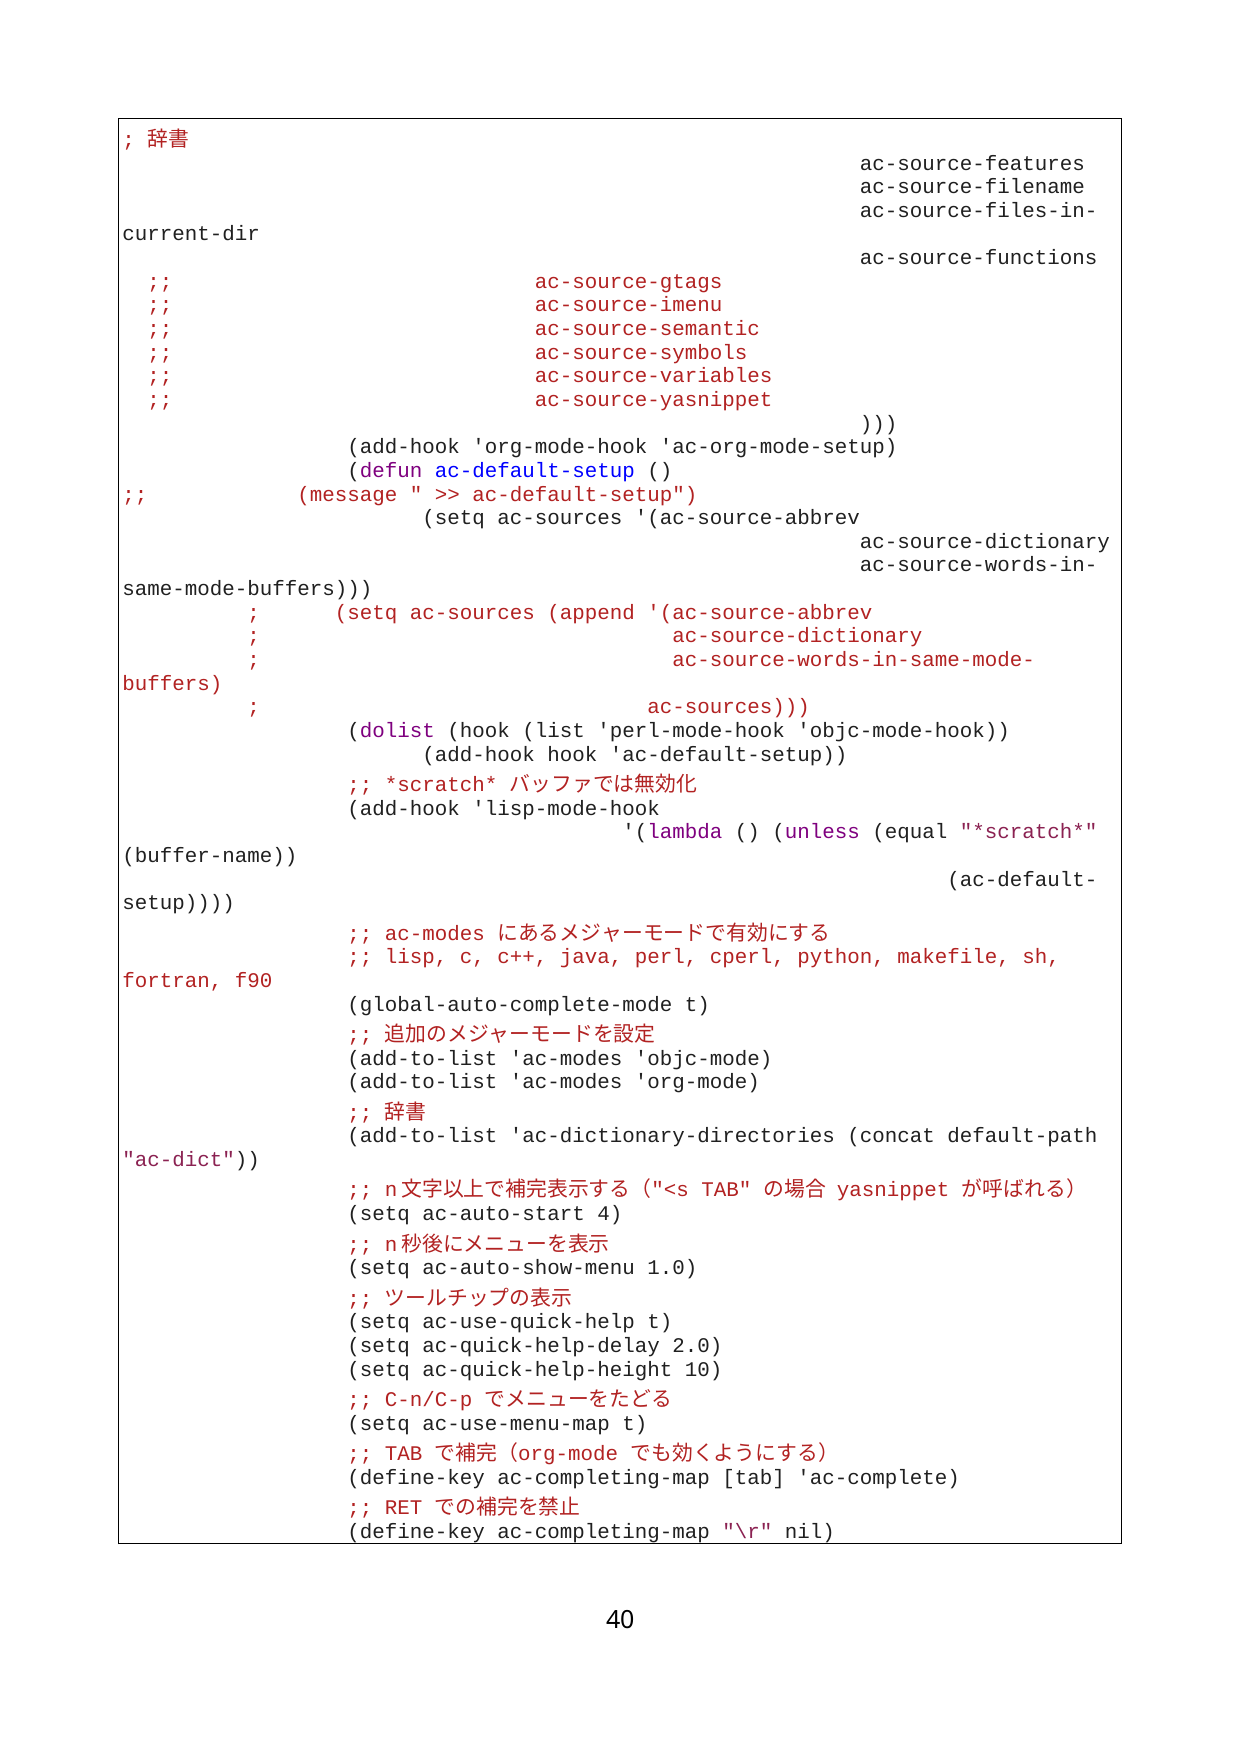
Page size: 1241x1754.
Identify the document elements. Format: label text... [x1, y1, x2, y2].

text '(lambda () (unless (equal "*scratch*" (buffer-name)) [119, 817, 1121, 865]
text (add-hook hook 'ac-default-setup)) [119, 740, 1121, 763]
text (add-hook 'lisp-mode-hook [119, 794, 1121, 817]
text (ac-default-setup)))) [119, 865, 1121, 912]
text ac-source-files-in-current-dir [119, 196, 1121, 243]
text (setq ac-quick-help-delay 2.0) [119, 1331, 1121, 1354]
text ac-source-words-in-same-mode-buffers))) [119, 551, 1121, 598]
text ;; ツールチップの表示 [119, 1277, 1121, 1307]
text ))) [119, 409, 1121, 432]
text (add-hook 'org-mode-hook 'ac-org-mode-setup) [119, 432, 1121, 456]
text ;; ac-source-gtags [119, 267, 1121, 290]
text ;; (message " >> ac-default-setup") [119, 479, 1121, 503]
text ;; ac-source-yasnippet [119, 385, 1121, 409]
text ;; 辞書 [119, 1091, 1121, 1121]
text ;; TAB で補完（org-mode でも効くようにする） [119, 1432, 1121, 1463]
text (setq ac-sources '(ac-source-abbrev [119, 503, 1121, 527]
text ;; 追加のメジャーモードを設定 [119, 1013, 1121, 1044]
text ;; n文字以上で補完表示する（"<s TAB" の場合 yasnippet が呼ばれる） [119, 1169, 1121, 1199]
text ;; ac-source-variables [119, 361, 1121, 385]
text ;; *scratch* バッファでは無効化 [119, 763, 1121, 794]
text ;; ac-source-imenu [119, 290, 1121, 314]
text (defun ac-default-setup () [119, 456, 1121, 479]
text ; 辞書 [119, 119, 1121, 148]
text (global-auto-complete-mode t) [119, 990, 1121, 1013]
text ;; n秒後にメニューを表示 [119, 1223, 1121, 1253]
text ;; RET での補完を禁止 [119, 1486, 1121, 1517]
text ;; lisp, c, c++, java, perl, cperl, python, makefile, sh, fortran, f90 [119, 942, 1121, 990]
text (dolist (hook (list 'perl-mode-hook 'objc-mode-hook)) [119, 716, 1121, 740]
text ;; ac-modes にあるメジャーモードで有効にする [119, 912, 1121, 942]
text (add-to-list 'ac-dictionary-directories (concat default-path "ac-dict")) [119, 1121, 1121, 1169]
text (setq ac-quick-help-height 10) [119, 1354, 1121, 1378]
text ac-source-functions [119, 243, 1121, 267]
text (setq ac-use-menu-map t) [119, 1409, 1121, 1432]
text ;; ac-source-semantic [119, 314, 1121, 338]
text ;; C-n/C-p でメニューをたどる [119, 1378, 1121, 1409]
text ac-source-filename [119, 172, 1121, 196]
text (define-key ac-completing-map "\r" nil) [119, 1517, 1121, 1543]
text (setq ac-auto-show-menu 1.0) [119, 1253, 1121, 1277]
text ; (setq ac-sources (append '(ac-source-abbrev [119, 598, 1121, 621]
text (setq ac-use-quick-help t) [119, 1307, 1121, 1331]
text (add-to-list 'ac-modes 'objc-mode) [119, 1044, 1121, 1067]
text ac-source-dictionary [119, 527, 1121, 551]
text ac-source-features [119, 148, 1121, 172]
text ; ac-source-dictionary [119, 621, 1121, 645]
text (define-key ac-completing-map [tab] 'ac-complete) [119, 1463, 1121, 1486]
text ; ac-sources))) [119, 692, 1121, 716]
text ;; ac-source-symbols [119, 338, 1121, 361]
text (setq ac-auto-start 4) [119, 1199, 1121, 1223]
text ; ac-source-words-in-same-mode-buffers) [119, 645, 1121, 692]
text (add-to-list 'ac-modes 'org-mode) [119, 1067, 1121, 1091]
